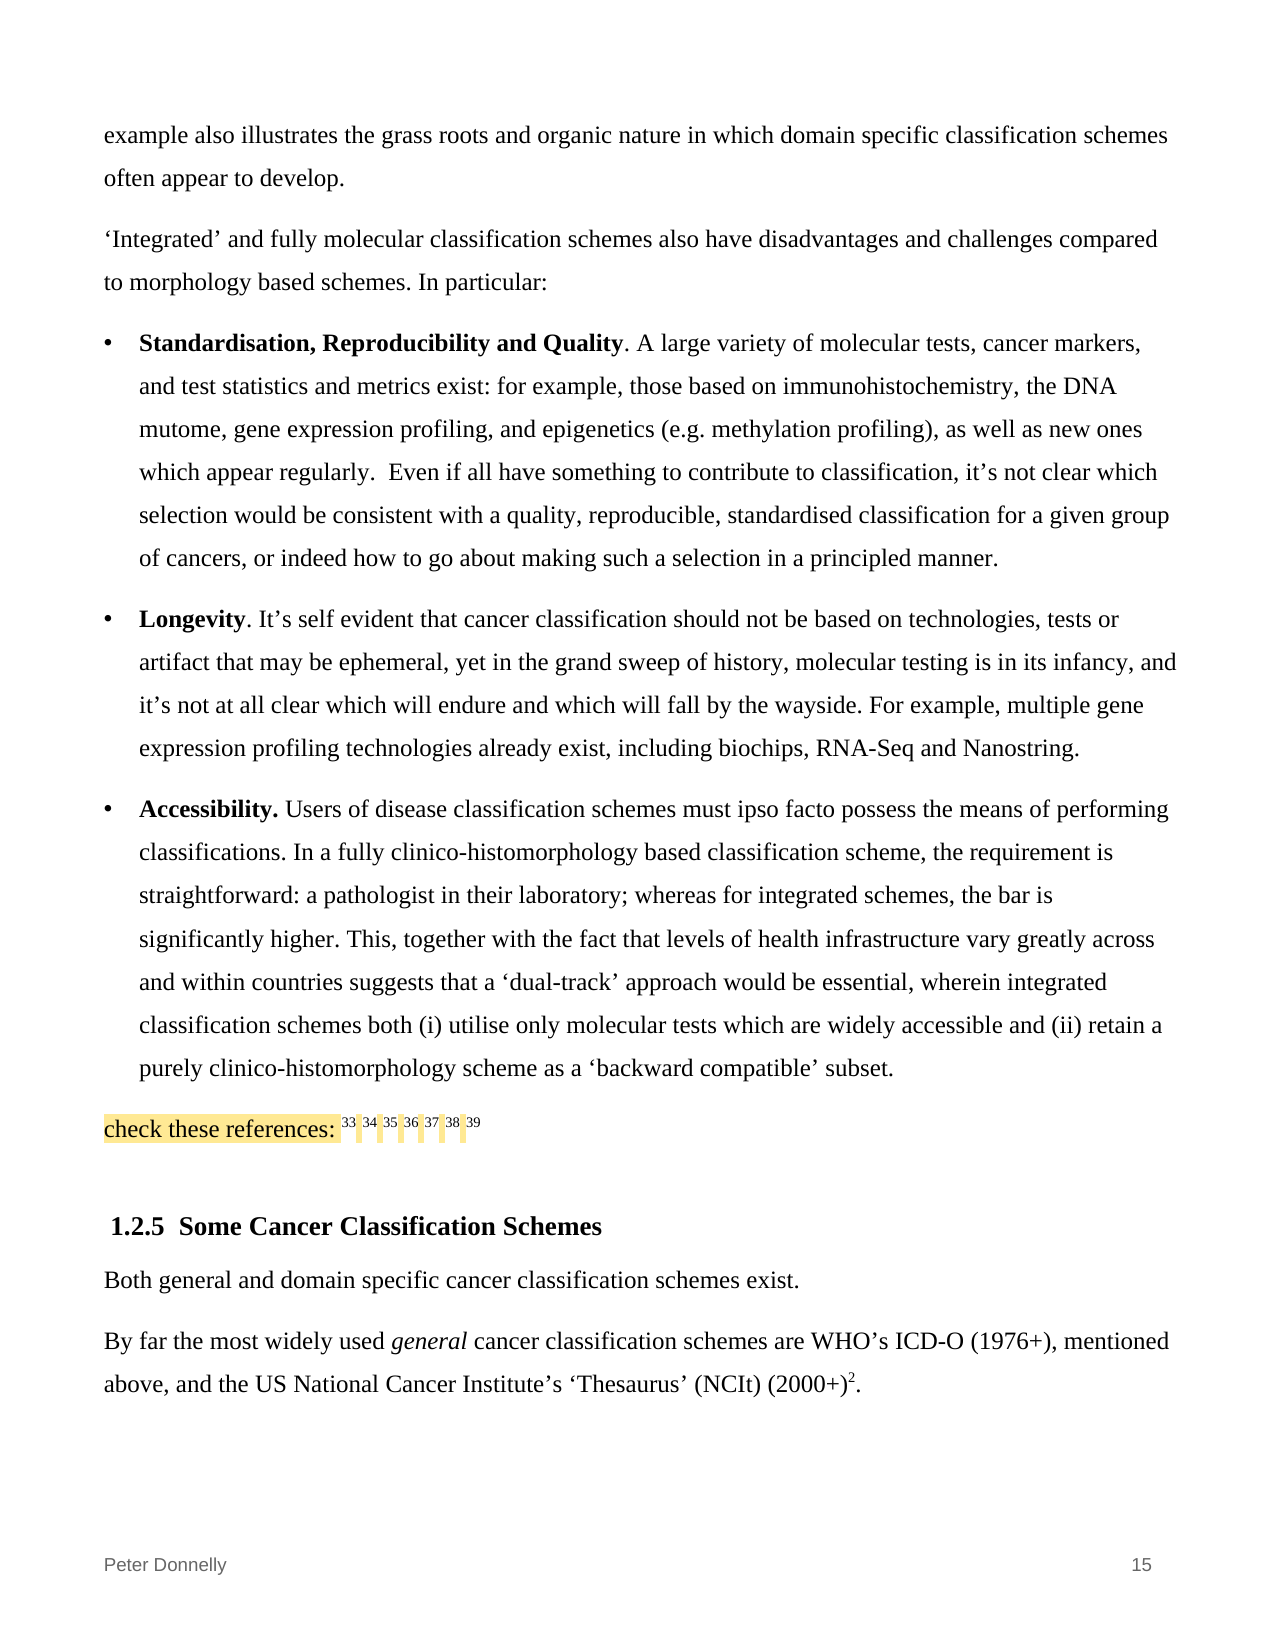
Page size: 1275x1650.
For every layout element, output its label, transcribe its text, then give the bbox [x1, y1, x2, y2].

list Accessibility. Users of disease classification schemes must ipso facto possess the means of performing classifications. In a fully clinico-histomorphology based classification scheme, the requirement is straightforward: a pathologist in their laboratory; whereas for integrated schemes, the bar is significantly higher. This, together with the fact that levels of health infrastructure vary greatly across and within countries suggests that a ‘dual-track’ approach would be essential, wherein integrated classification schemes both (i) utilise only molecular tests which are widely accessible and (ii) retain a purely clinico-histomorphology scheme as a ‘backward compatible’ subset. [103, 794, 1181, 1082]
subtitle Some Cancer Classification Schemes [103, 1210, 1181, 1241]
text check these references: [103, 1114, 1181, 1143]
list Longevity. It’s self evident that cancer classification should not be based on technologies, tests or artifact that may be ephemeral, yet in the grand sweep of history, molecular testing is in its infancy, and it’s not at all clear which will endure and which will fall by the wayside. For example, multiple gene expression profiling technologies already exist, including biochips, RNA-Seq and Nanostring. [103, 604, 1181, 762]
text example also illustrates the grass roots and organic nature in which domain specific classification schemes often appear to develop. [103, 120, 1181, 192]
text By far the most widely used general cancer classification schemes are WHO’s ICD-O (1976+), mentioned above, and the US National Cancer Institute’s ‘Thesaurus’ (NCIt) (2000+). [103, 1326, 1181, 1398]
text Both general and domain specific cancer classification schemes exist. [103, 1265, 1181, 1294]
list Standardisation, Reproducibility and Quality. A large variety of molecular tests, cancer markers, and test statistics and metrics exist: for example, those based on immunohistochemistry, the DNA mutome, gene expression profiling, and epigenetics (e.g. methylation profiling), as well as new ones which appear regularly. Even if all have something to contribute to classification, it’s not clear which selection would be consistent with a quality, reproducible, standardised classification for a given group of cancers, or indeed how to go about making such a selection in a principled manner. [103, 328, 1181, 572]
text ‘Integrated’ and fully molecular classification schemes also have disadvantages and challenges compared to morphology based schemes. In particular: [103, 224, 1181, 296]
